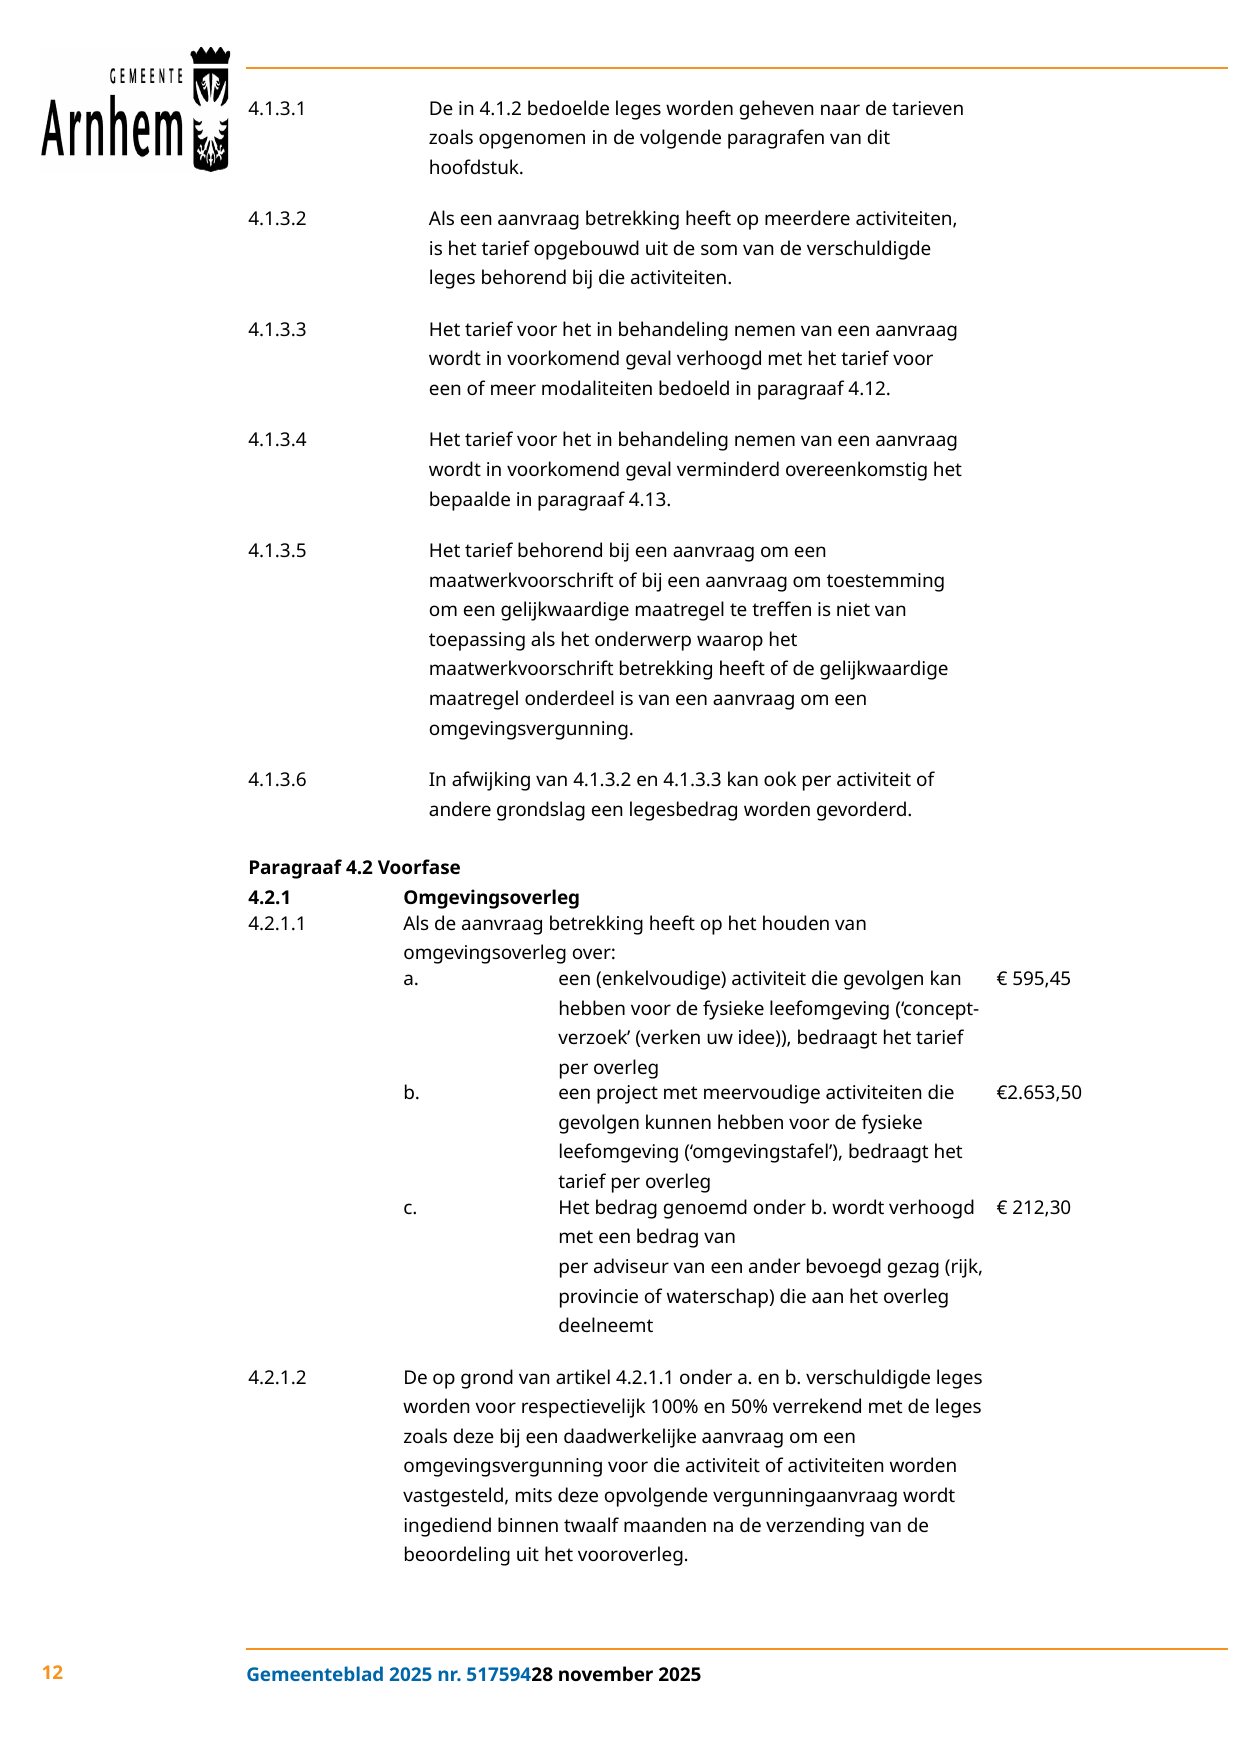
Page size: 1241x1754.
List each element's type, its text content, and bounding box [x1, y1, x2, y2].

table_cell 4.1.3.4 [248, 427, 429, 512]
table_cell Als een aanvraag betrekking heeft op meerdere activiteiten, is het tarief opgebouwd uit de som van de verschuldigde leges behorend bij die activiteiten. [429, 205, 971, 290]
table_cell [248, 1338, 403, 1364]
table_cell [971, 95, 1152, 180]
table_cell 4.2.1.2 [248, 1364, 403, 1567]
table_cell [971, 401, 1152, 427]
table_cell [429, 741, 971, 766]
table_header 4.2.1 [248, 884, 403, 910]
table_cell [429, 401, 971, 427]
table_cell [996, 910, 1152, 965]
table_cell 4.2.1.1 [248, 910, 403, 1338]
table_cell [429, 290, 971, 316]
table_cell Als de aanvraag betrekking heeft op het houden van omgevingsoverleg over: [403, 910, 996, 965]
table_cell 4.1.3.5 [248, 537, 429, 741]
table_cell Het bedrag genoemd onder b. wordt verhoogd met een bedrag van per adviseur van een ander bevoegd gezag (rijk, provincie of waterschap) die aan het overleg deelneemt [558, 1194, 996, 1338]
table_cell 4.1.3.3 [248, 316, 429, 401]
table_cell b. [403, 1080, 558, 1194]
table_cell [248, 401, 429, 427]
table_cell [403, 1338, 996, 1364]
table_cell een (enkelvoudige) activiteit die gevolgen kan hebben voor de fysieke leefomgeving (‘concept-verzoek’ (verken uw idee)), bedraagt het tarief per overleg [558, 965, 996, 1079]
table_cell [996, 1364, 1152, 1567]
table_cell [971, 290, 1152, 316]
table_cell 4.1.3.6 [248, 766, 429, 822]
picture [41, 47, 231, 172]
table_cell een project met meervoudige activiteiten die gevolgen kunnen hebben voor de fysieke leefomgeving (‘omgevingstafel’), bedraagt het tarief per overleg [558, 1080, 996, 1194]
table_cell [971, 766, 1152, 822]
table_cell 4.1.3.1 [248, 95, 429, 180]
table_cell [971, 512, 1152, 537]
table_cell 4.1.3.2 [248, 205, 429, 290]
table_header Omgevingsoverleg [403, 884, 996, 910]
table_cell [429, 512, 971, 537]
table_cell In afwijking van 4.1.3.2 en 4.1.3.3 kan ook per activiteit of andere grondslag een legesbedrag worden gevorderd. [429, 766, 971, 822]
table_header [996, 884, 1152, 910]
table_cell [248, 512, 429, 537]
table_cell De in 4.1.2 bedoelde leges worden geheven naar de tarieven zoals opgenomen in de volgende paragrafen van dit hoofdstuk. [429, 95, 971, 180]
table_cell a. [403, 965, 558, 1079]
table_cell [971, 180, 1152, 205]
table_cell De op grond van artikel 4.2.1.1 onder a. en b. verschuldigde leges worden voor respectievelijk 100% en 50% verrekend met de leges zoals deze bij een daadwerkelijke aanvraag om een omgevingsvergunning voor die activiteit of activiteiten worden vastgesteld, mits deze opvolgende vergunningaanvraag wordt ingediend binnen twaalf maanden na de verzending van de beoordeling uit het vooroverleg. [403, 1364, 996, 1567]
table_cell € 212,30 [996, 1194, 1152, 1338]
table_cell [996, 1338, 1152, 1364]
table_cell [248, 180, 429, 205]
table_cell Het tarief voor het in behandeling nemen van een aanvraag wordt in voorkomend geval verminderd overeenkomstig het bepaalde in paragraaf 4.13. [429, 427, 971, 512]
table_cell [971, 537, 1152, 741]
table_cell [248, 741, 429, 766]
text Paragraaf 4.2 Voorfase [248, 854, 1152, 880]
table_cell €2.653,50 [996, 1080, 1152, 1194]
table_cell Het tarief behorend bij een aanvraag om een maatwerkvoorschrift of bij een aanvraag om toestemming om een gelijkwaardige maatregel te treffen is niet van toepassing als het onderwerp waarop het maatwerkvoorschrift betrekking heeft of de gelijkwaardige maatregel onderdeel is van een aanvraag om een omgevingsvergunning. [429, 537, 971, 741]
table_cell [971, 316, 1152, 401]
table_cell € 595,45 [996, 965, 1152, 1079]
table_cell Het tarief voor het in behandeling nemen van een aanvraag wordt in voorkomend geval verhoogd met het tarief voor een of meer modaliteiten bedoeld in paragraaf 4.12. [429, 316, 971, 401]
table_cell [971, 741, 1152, 766]
table_cell [971, 205, 1152, 290]
table_cell [248, 290, 429, 316]
table_cell [971, 427, 1152, 512]
table_cell [429, 180, 971, 205]
table_cell c. [403, 1194, 558, 1338]
